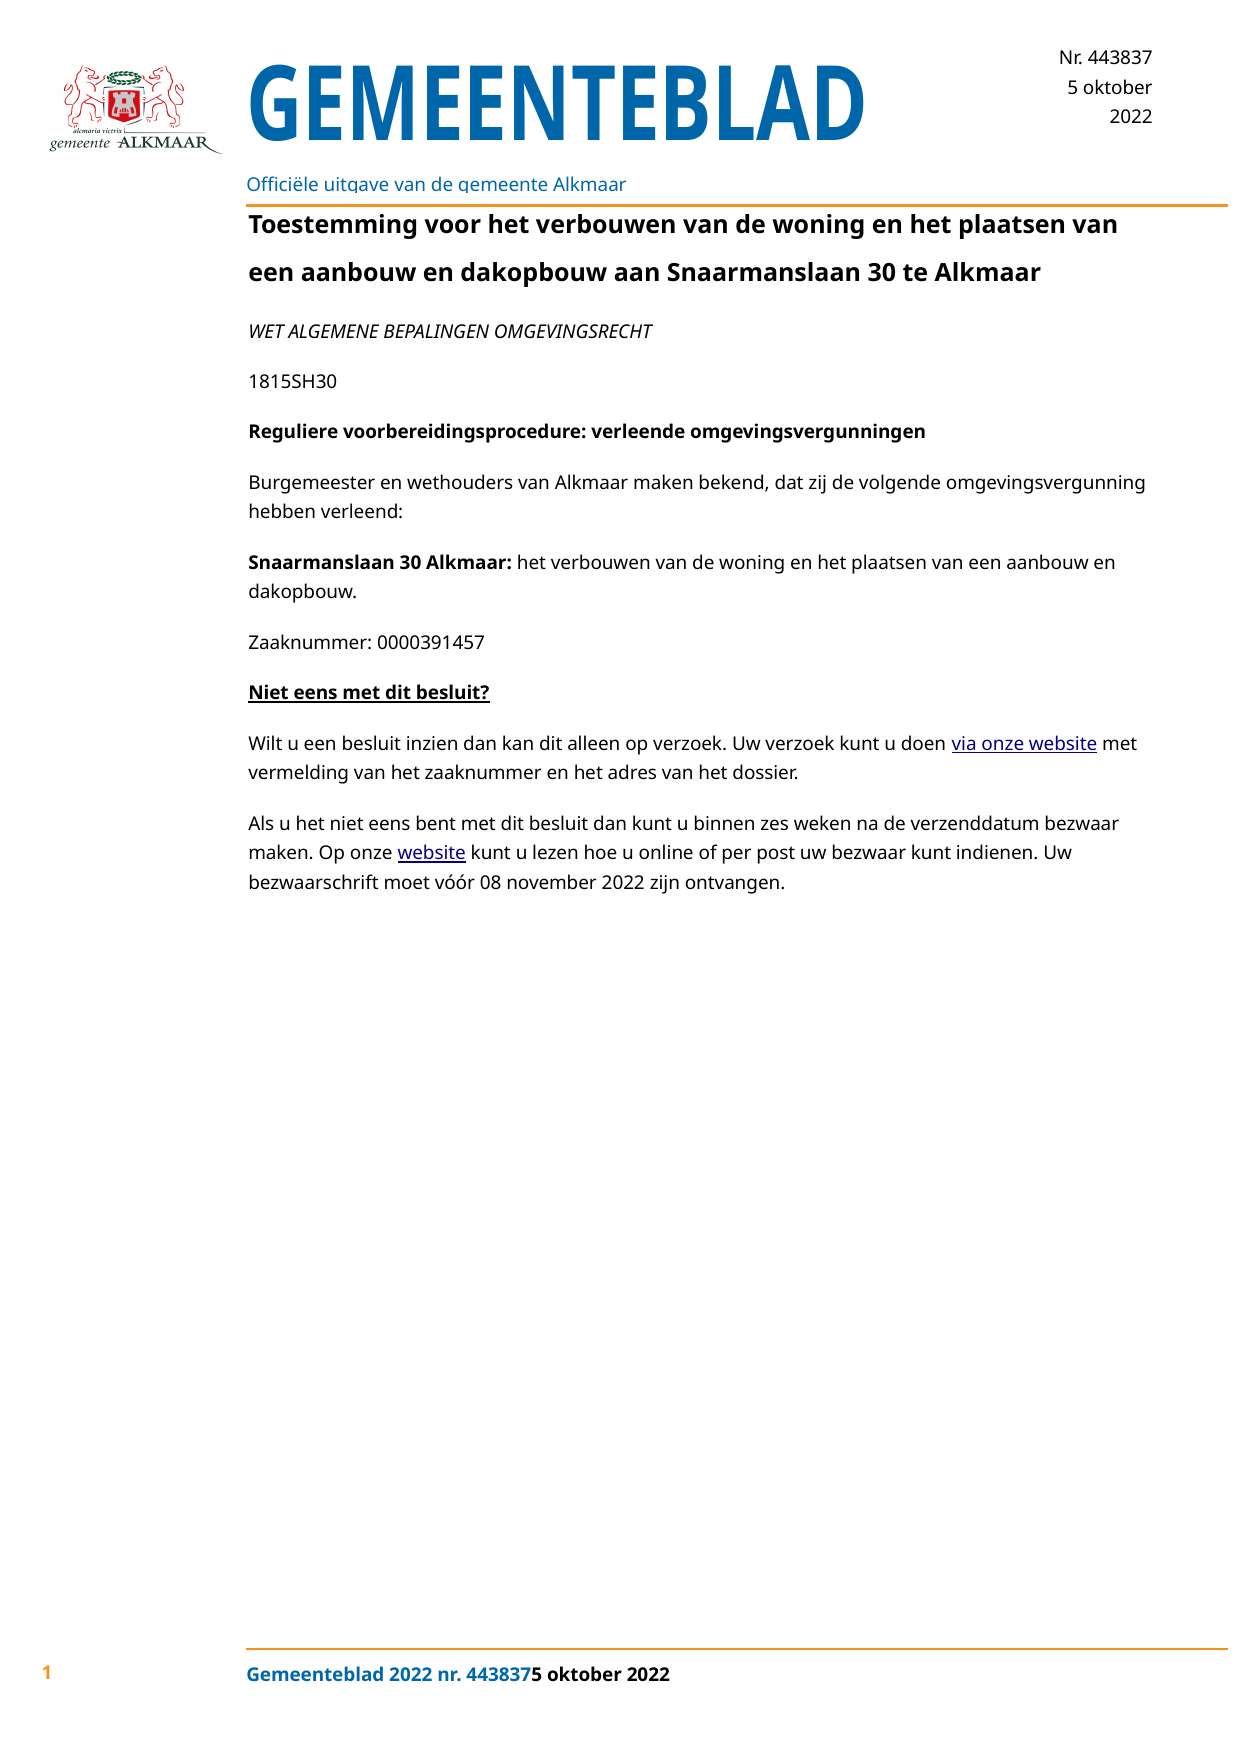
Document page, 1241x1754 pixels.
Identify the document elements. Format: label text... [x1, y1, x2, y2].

text WET ALGEMENE BEPALINGEN OMGEVINGSRECHT [248, 318, 1152, 344]
text Als u het niet eens bent met dit besluit dan kunt u binnen zes weken na de verzenddatum bezwaar maken. Op onze website kunt u lezen hoe u online of per post uw bezwaar kunt indienen. Uw bezwaarschrift moet vóór 08 november 2022 zijn ontvangen. [248, 810, 1152, 895]
text Burgemeester en wethouders van Alkmaar maken bekend, dat zij de volgende omgevingsvergunning hebben verleend: [248, 469, 1152, 524]
text Reguliere voorbereidingsprocedure: verleende omgevingsvergunningen [248, 419, 1152, 444]
text Toestemming voor het verbouwen van de woning en het plaatsen van een aanbouw en dakopbouw aan Snaarmanslaan 30 te Alkmaar [248, 207, 1152, 288]
text 1815SH30 [248, 368, 1152, 394]
text Niet eens met dit besluit? [248, 679, 1152, 705]
picture [41, 47, 231, 172]
text Wilt u een besluit inzien dan kan dit alleen op verzoek. Uw verzoek kunt u doen via onze website met vermelding van het zaaknummer en het adres van het dossier. [248, 730, 1152, 785]
text Zaaknummer: 0000391457 [248, 629, 1152, 655]
text Snaarmanslaan 30 Alkmaar: het verbouwen van de woning en het plaatsen van een aanbouw en dakopbouw. [248, 549, 1152, 604]
